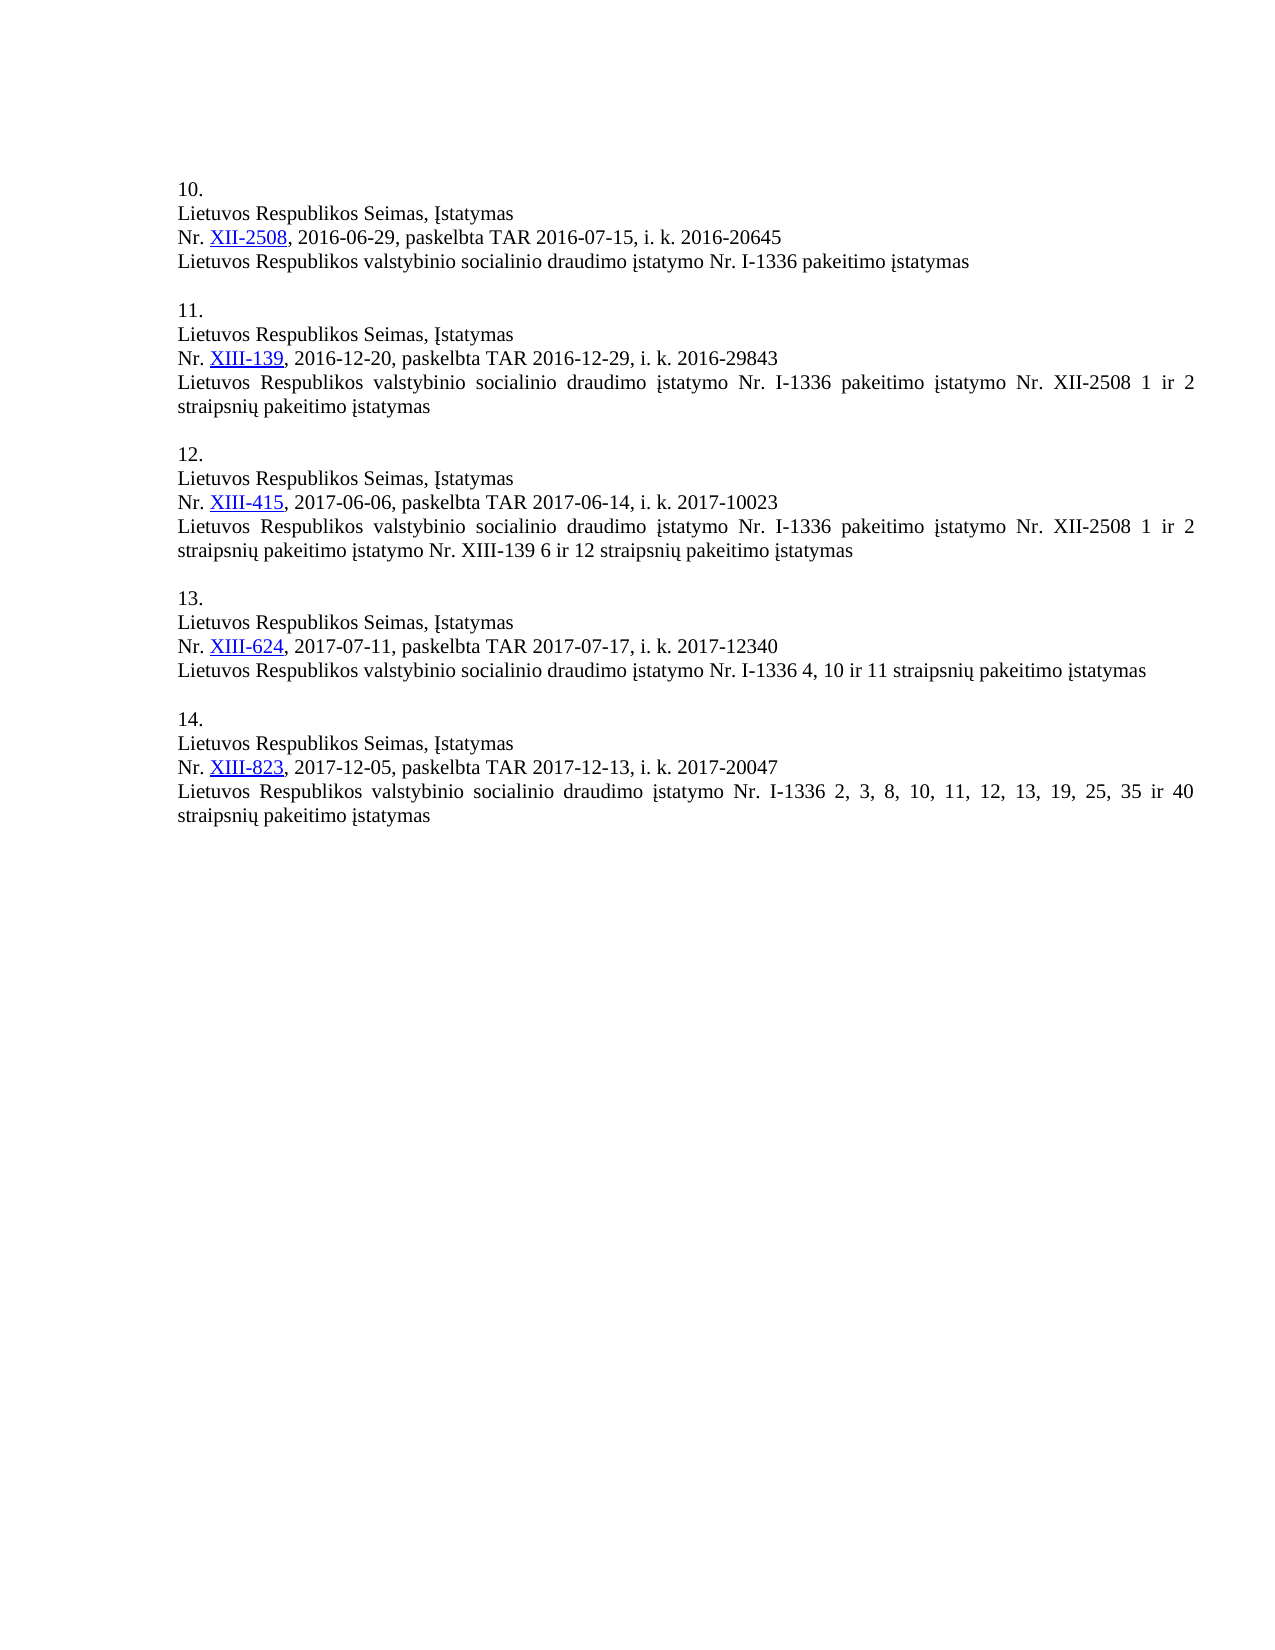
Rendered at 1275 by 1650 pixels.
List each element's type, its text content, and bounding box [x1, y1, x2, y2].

text Lietuvos Respublikos Seimas, Įstatymas [177, 610, 1196, 634]
text Nr. XIII-823, 2017-12-05, paskelbta TAR 2017-12-13, i. k. 2017-20047 [177, 755, 1196, 779]
text Lietuvos Respublikos Seimas, Įstatymas [177, 201, 1196, 225]
text Lietuvos Respublikos valstybinio socialinio draudimo įstatymo Nr. I-1336 2, 3, 8, 10, 11, 12, 13, 19, 25, 35 ir 40 straipsnių pakeitimo įstatymas [177, 779, 1196, 827]
text 12. [177, 442, 1196, 466]
text Lietuvos Respublikos Seimas, Įstatymas [177, 731, 1196, 755]
text Lietuvos Respublikos valstybinio socialinio draudimo įstatymo Nr. I-1336 pakeitimo įstatymo Nr. XII-2508 1 ir 2 straipsnių pakeitimo įstatymo Nr. XIII-139 6 ir 12 straipsnių pakeitimo įstatymas [177, 514, 1196, 562]
text 14. [177, 707, 1196, 731]
text Lietuvos Respublikos valstybinio socialinio draudimo įstatymo Nr. I-1336 pakeitimo įstatymas [177, 249, 1196, 273]
text Lietuvos Respublikos valstybinio socialinio draudimo įstatymo Nr. I-1336 pakeitimo įstatymo Nr. XII-2508 1 ir 2 straipsnių pakeitimo įstatymas [177, 370, 1196, 418]
text Nr. XII-2508, 2016-06-29, paskelbta TAR 2016-07-15, i. k. 2016-20645 [177, 225, 1196, 249]
text Lietuvos Respublikos valstybinio socialinio draudimo įstatymo Nr. I-1336 4, 10 ir 11 straipsnių pakeitimo įstatymas [177, 658, 1196, 682]
text 10. [177, 177, 1196, 201]
text Lietuvos Respublikos Seimas, Įstatymas [177, 466, 1196, 490]
text Nr. XIII-624, 2017-07-11, paskelbta TAR 2017-07-17, i. k. 2017-12340 [177, 634, 1196, 658]
text Nr. XIII-139, 2016-12-20, paskelbta TAR 2016-12-29, i. k. 2016-29843 [177, 346, 1196, 370]
text 13. [177, 586, 1196, 610]
text 11. [177, 297, 1196, 322]
text Nr. XIII-415, 2017-06-06, paskelbta TAR 2017-06-14, i. k. 2017-10023 [177, 490, 1196, 514]
text Lietuvos Respublikos Seimas, Įstatymas [177, 322, 1196, 346]
